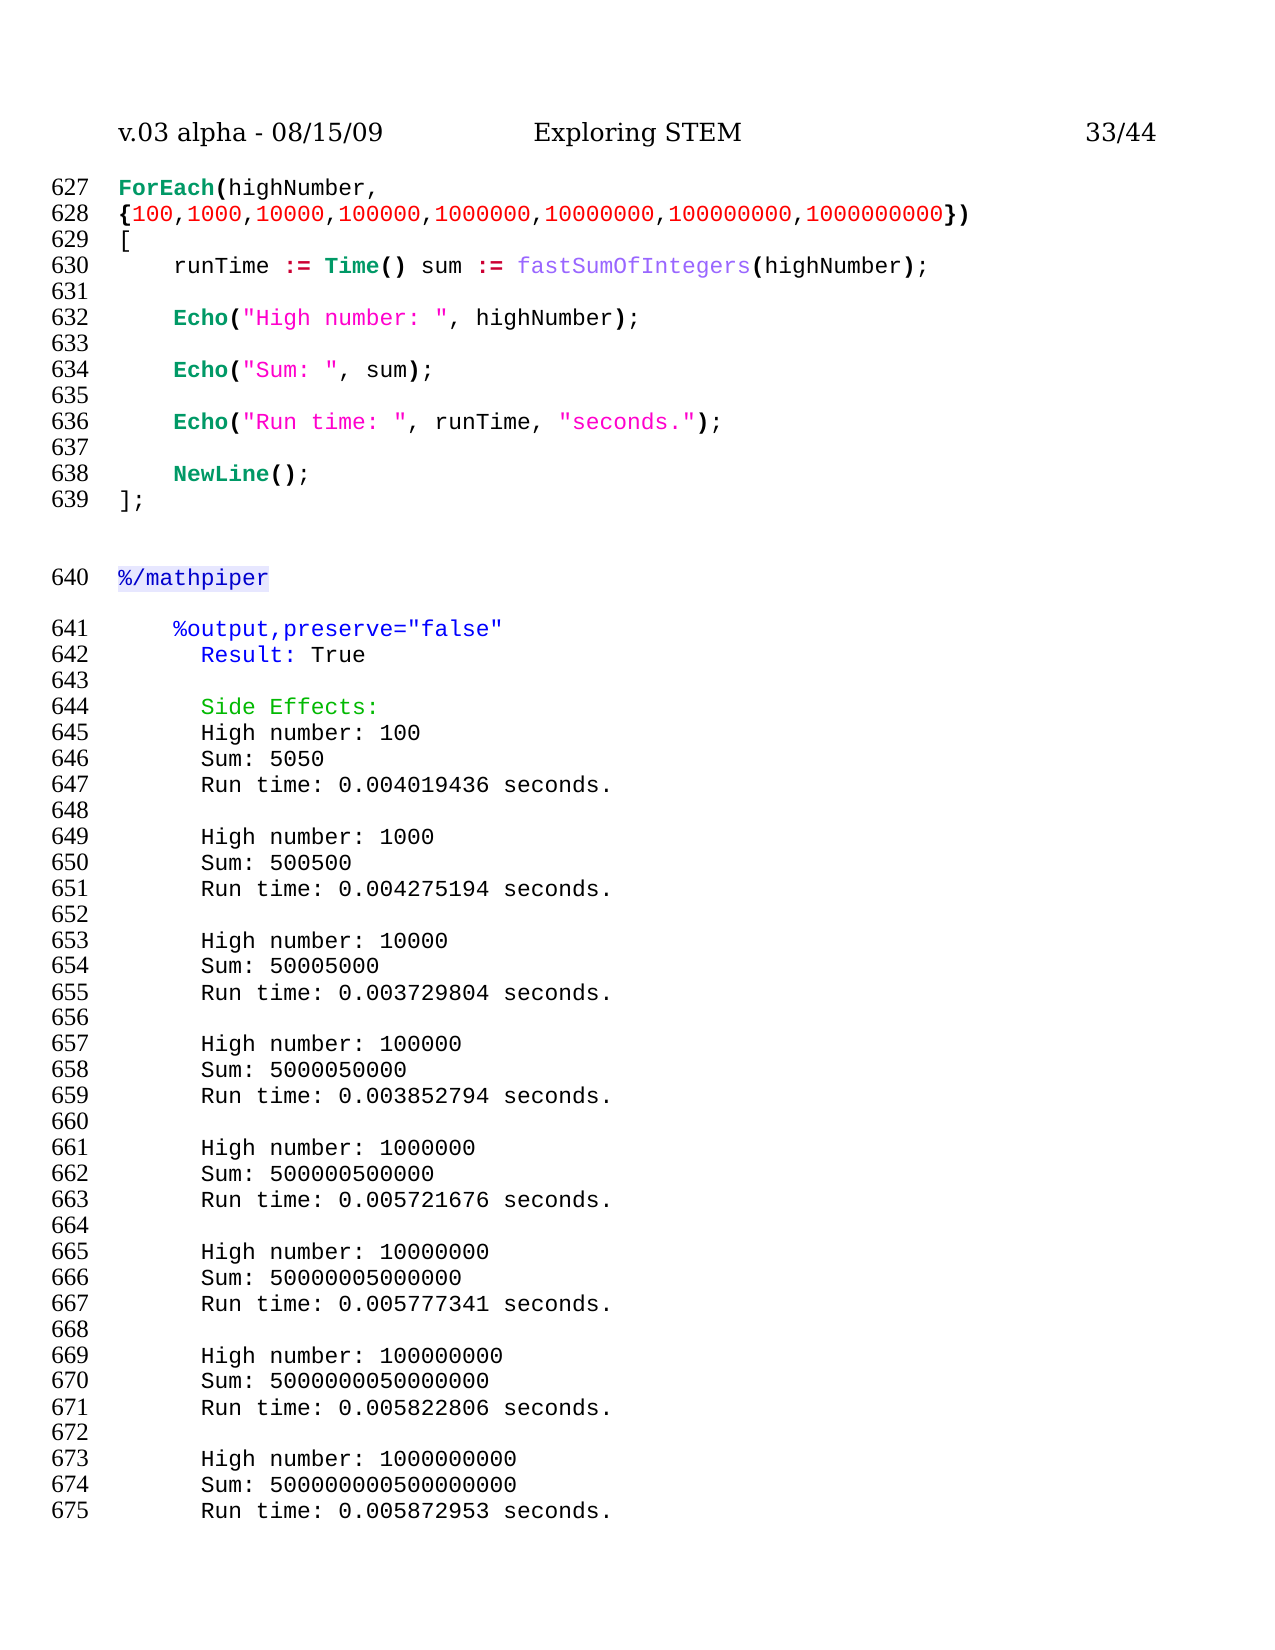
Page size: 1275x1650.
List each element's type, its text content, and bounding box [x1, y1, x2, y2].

text Run time: 0.005822806 seconds. [118, 1396, 1157, 1422]
text High number: 1000000000 [118, 1448, 1157, 1474]
text Sum: 50000005000000 [118, 1266, 1157, 1292]
text High number: 1000000 [118, 1136, 1157, 1162]
text High number: 1000 [118, 825, 1157, 851]
text High number: 100000000 [118, 1344, 1157, 1370]
text High number: 100000 [118, 1033, 1157, 1059]
text Sum: 500000000500000000 [118, 1474, 1157, 1499]
text Run time: 0.003852794 seconds. [118, 1084, 1157, 1111]
text Sum: 500000500000 [118, 1162, 1157, 1188]
text %/mathpiper [118, 566, 1157, 592]
text Echo("Sum: ", sum); [118, 358, 1157, 384]
text Sum: 50005000 [118, 955, 1157, 981]
text [ [118, 229, 1157, 254]
text Run time: 0.003729804 seconds. [118, 981, 1157, 1007]
text Sum: 5000000050000000 [118, 1370, 1157, 1396]
text Sum: 5000050000 [118, 1059, 1157, 1084]
text NewLine(); [118, 462, 1157, 488]
text Run time: 0.005721676 seconds. [118, 1188, 1157, 1214]
text Run time: 0.005777341 seconds. [118, 1292, 1157, 1318]
text High number: 10000 [118, 929, 1157, 955]
text runTime := Time() sum := fastSumOfIntegers(highNumber); [118, 254, 1157, 281]
text Echo("Run time: ", runTime, "seconds."); [118, 410, 1157, 436]
text High number: 100 [118, 721, 1157, 747]
text Result: True [118, 644, 1157, 669]
text Sum: 5050 [118, 747, 1157, 773]
text High number: 10000000 [118, 1240, 1157, 1266]
text Run time: 0.005872953 seconds. [118, 1499, 1157, 1526]
text Side Effects: [118, 696, 1157, 721]
text %output,preserve="false" [118, 618, 1157, 644]
text Run time: 0.004019436 seconds. [118, 773, 1157, 799]
text ]; [118, 488, 1157, 514]
text Echo("High number: ", highNumber); [118, 306, 1157, 332]
text ForEach(highNumber, {100,1000,10000,100000,1000000,10000000,100000000,1000000000}) [118, 177, 1157, 229]
text Run time: 0.004275194 seconds. [118, 877, 1157, 903]
text Sum: 500500 [118, 851, 1157, 877]
